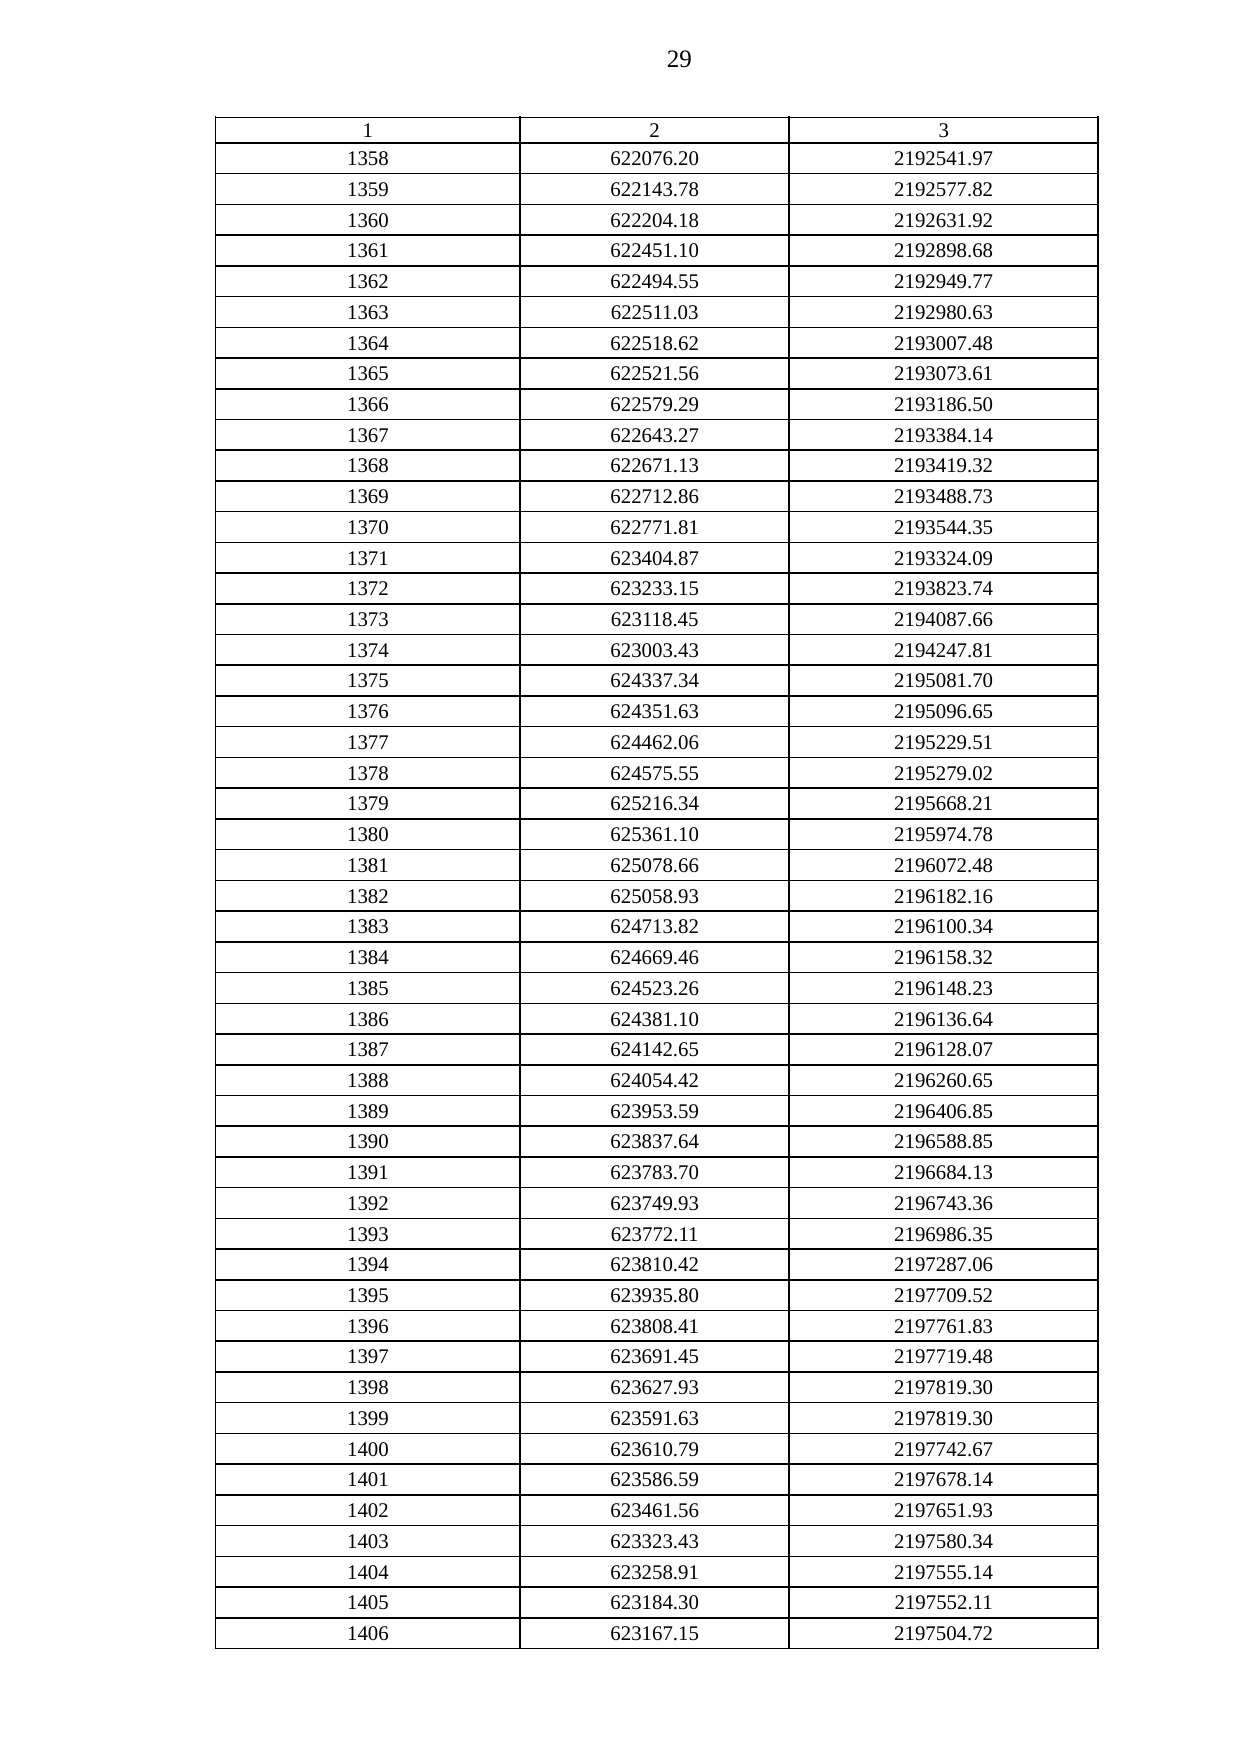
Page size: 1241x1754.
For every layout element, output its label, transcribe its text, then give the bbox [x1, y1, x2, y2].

table_cell 623258.91 [521, 1557, 788, 1586]
table_cell 1385 [216, 973, 519, 1002]
table_cell 2193384.14 [790, 420, 1097, 449]
table_cell 624142.65 [521, 1035, 788, 1064]
table_cell 1367 [216, 420, 519, 449]
table_cell 623808.41 [521, 1311, 788, 1340]
table_cell 2196148.23 [790, 973, 1097, 1002]
table_cell 1370 [216, 512, 519, 541]
table_cell 624669.46 [521, 943, 788, 972]
table_cell 2197580.34 [790, 1526, 1097, 1556]
table_cell 2192949.77 [790, 267, 1097, 296]
table_cell 2193073.61 [790, 359, 1097, 388]
table_cell 1382 [216, 881, 519, 910]
table_cell 2196260.65 [790, 1066, 1097, 1094]
table_cell 2193324.09 [790, 543, 1097, 572]
table_cell 622521.56 [521, 359, 788, 388]
table_cell 1361 [216, 236, 519, 265]
table_cell 623118.45 [521, 605, 788, 634]
table_cell 1365 [216, 359, 519, 388]
table_cell 2195229.51 [790, 727, 1097, 757]
table_header 3 [790, 118, 1097, 142]
table_cell 623783.70 [521, 1158, 788, 1187]
table_cell 2197651.93 [790, 1496, 1097, 1525]
table_cell 622143.78 [521, 174, 788, 203]
table_cell 2192980.63 [790, 297, 1097, 326]
table_cell 623953.59 [521, 1096, 788, 1125]
table_cell 1380 [216, 820, 519, 849]
table_cell 622076.20 [521, 144, 788, 173]
table_cell 624575.55 [521, 758, 788, 787]
table_cell 1390 [216, 1127, 519, 1156]
table_cell 623461.56 [521, 1496, 788, 1525]
table_cell 2194247.81 [790, 635, 1097, 664]
table_cell 1405 [216, 1588, 519, 1617]
table_cell 625058.93 [521, 881, 788, 910]
table_cell 2195974.78 [790, 820, 1097, 849]
table_cell 2196182.16 [790, 881, 1097, 910]
table_cell 1373 [216, 605, 519, 634]
table_cell 2195081.70 [790, 666, 1097, 695]
table_cell 622451.10 [521, 236, 788, 265]
table_cell 2197287.06 [790, 1250, 1097, 1279]
table_cell 622518.62 [521, 328, 788, 357]
table_cell 1399 [216, 1403, 519, 1433]
table_cell 1403 [216, 1526, 519, 1556]
table_header 2 [521, 118, 788, 142]
table_cell 623591.63 [521, 1403, 788, 1433]
table_cell 624337.34 [521, 666, 788, 695]
table_cell 2197504.72 [790, 1619, 1097, 1648]
table_cell 1391 [216, 1158, 519, 1187]
table_cell 2195668.21 [790, 789, 1097, 818]
table_cell 2194087.66 [790, 605, 1097, 634]
table_cell 1387 [216, 1035, 519, 1064]
table_cell 2197552.11 [790, 1588, 1097, 1617]
table_cell 1396 [216, 1311, 519, 1340]
table_cell 2192631.92 [790, 205, 1097, 234]
table_cell 2196072.48 [790, 850, 1097, 879]
table_cell 1384 [216, 943, 519, 972]
table_cell 2197709.52 [790, 1281, 1097, 1310]
table_cell 2196588.85 [790, 1127, 1097, 1156]
table_cell 1377 [216, 727, 519, 757]
table_cell 2197555.14 [790, 1557, 1097, 1586]
table_cell 624523.26 [521, 973, 788, 1002]
table_cell 624054.42 [521, 1066, 788, 1094]
table_cell 622643.27 [521, 420, 788, 449]
table_cell 1402 [216, 1496, 519, 1525]
table_cell 624381.10 [521, 1004, 788, 1033]
table_cell 2193419.32 [790, 451, 1097, 480]
table_cell 1372 [216, 574, 519, 603]
table_cell 624351.63 [521, 697, 788, 726]
table_cell 1360 [216, 205, 519, 234]
table_cell 624713.82 [521, 912, 788, 941]
table_cell 1400 [216, 1434, 519, 1463]
table_cell 1397 [216, 1342, 519, 1371]
table_cell 1376 [216, 697, 519, 726]
table_cell 2193544.35 [790, 512, 1097, 541]
table_cell 2197819.30 [790, 1373, 1097, 1402]
table_cell 623586.59 [521, 1465, 788, 1494]
table_cell 1401 [216, 1465, 519, 1494]
table_cell 1392 [216, 1188, 519, 1217]
table_cell 1359 [216, 174, 519, 203]
table_header 1 [216, 118, 519, 142]
table_cell 2196406.85 [790, 1096, 1097, 1125]
table_cell 2193823.74 [790, 574, 1097, 603]
table_cell 623772.11 [521, 1219, 788, 1248]
table_cell 623691.45 [521, 1342, 788, 1371]
table_cell 2192898.68 [790, 236, 1097, 265]
table_cell 624462.06 [521, 727, 788, 757]
table_cell 623627.93 [521, 1373, 788, 1402]
table_cell 623610.79 [521, 1434, 788, 1463]
table_cell 1369 [216, 482, 519, 511]
table_cell 2192541.97 [790, 144, 1097, 173]
table_cell 1371 [216, 543, 519, 572]
table_cell 1366 [216, 390, 519, 418]
table_cell 2196684.13 [790, 1158, 1097, 1187]
table_cell 2196986.35 [790, 1219, 1097, 1248]
table_cell 2197742.67 [790, 1434, 1097, 1463]
table_cell 1406 [216, 1619, 519, 1648]
table_cell 1398 [216, 1373, 519, 1402]
table_cell 2192577.82 [790, 174, 1097, 203]
table_cell 1404 [216, 1557, 519, 1586]
table_cell 1379 [216, 789, 519, 818]
table_cell 1395 [216, 1281, 519, 1310]
table_cell 2197678.14 [790, 1465, 1097, 1494]
table_cell 2196743.36 [790, 1188, 1097, 1217]
table_cell 623184.30 [521, 1588, 788, 1617]
table_cell 2195279.02 [790, 758, 1097, 787]
table_cell 622671.13 [521, 451, 788, 480]
table_cell 1381 [216, 850, 519, 879]
table_cell 1368 [216, 451, 519, 480]
table_cell 622579.29 [521, 390, 788, 418]
table_cell 622511.03 [521, 297, 788, 326]
table_cell 622204.18 [521, 205, 788, 234]
table_cell 1389 [216, 1096, 519, 1125]
table_cell 623323.43 [521, 1526, 788, 1556]
table_cell 1374 [216, 635, 519, 664]
table_cell 1364 [216, 328, 519, 357]
table_cell 2193007.48 [790, 328, 1097, 357]
table_cell 622771.81 [521, 512, 788, 541]
table_cell 622712.86 [521, 482, 788, 511]
table_cell 2196158.32 [790, 943, 1097, 972]
table_cell 1363 [216, 297, 519, 326]
table_cell 623167.15 [521, 1619, 788, 1648]
table_cell 2193186.50 [790, 390, 1097, 418]
table_cell 622494.55 [521, 267, 788, 296]
table_cell 1375 [216, 666, 519, 695]
table_cell 625216.34 [521, 789, 788, 818]
table_cell 2197719.48 [790, 1342, 1097, 1371]
table_cell 1358 [216, 144, 519, 173]
table_cell 2196128.07 [790, 1035, 1097, 1064]
table_cell 1393 [216, 1219, 519, 1248]
table_cell 2197819.30 [790, 1403, 1097, 1433]
table_cell 1362 [216, 267, 519, 296]
table_cell 2197761.83 [790, 1311, 1097, 1340]
table_cell 1383 [216, 912, 519, 941]
table_cell 625078.66 [521, 850, 788, 879]
table_cell 623837.64 [521, 1127, 788, 1156]
table_cell 2195096.65 [790, 697, 1097, 726]
table_cell 1388 [216, 1066, 519, 1094]
table_cell 2196136.64 [790, 1004, 1097, 1033]
table_cell 1386 [216, 1004, 519, 1033]
table_cell 625361.10 [521, 820, 788, 849]
table_cell 623233.15 [521, 574, 788, 603]
table_cell 2196100.34 [790, 912, 1097, 941]
table_cell 2193488.73 [790, 482, 1097, 511]
table_cell 623935.80 [521, 1281, 788, 1310]
table_cell 623810.42 [521, 1250, 788, 1279]
table_cell 623404.87 [521, 543, 788, 572]
table_cell 1378 [216, 758, 519, 787]
table_cell 1394 [216, 1250, 519, 1279]
table_cell 623003.43 [521, 635, 788, 664]
table_cell 623749.93 [521, 1188, 788, 1217]
